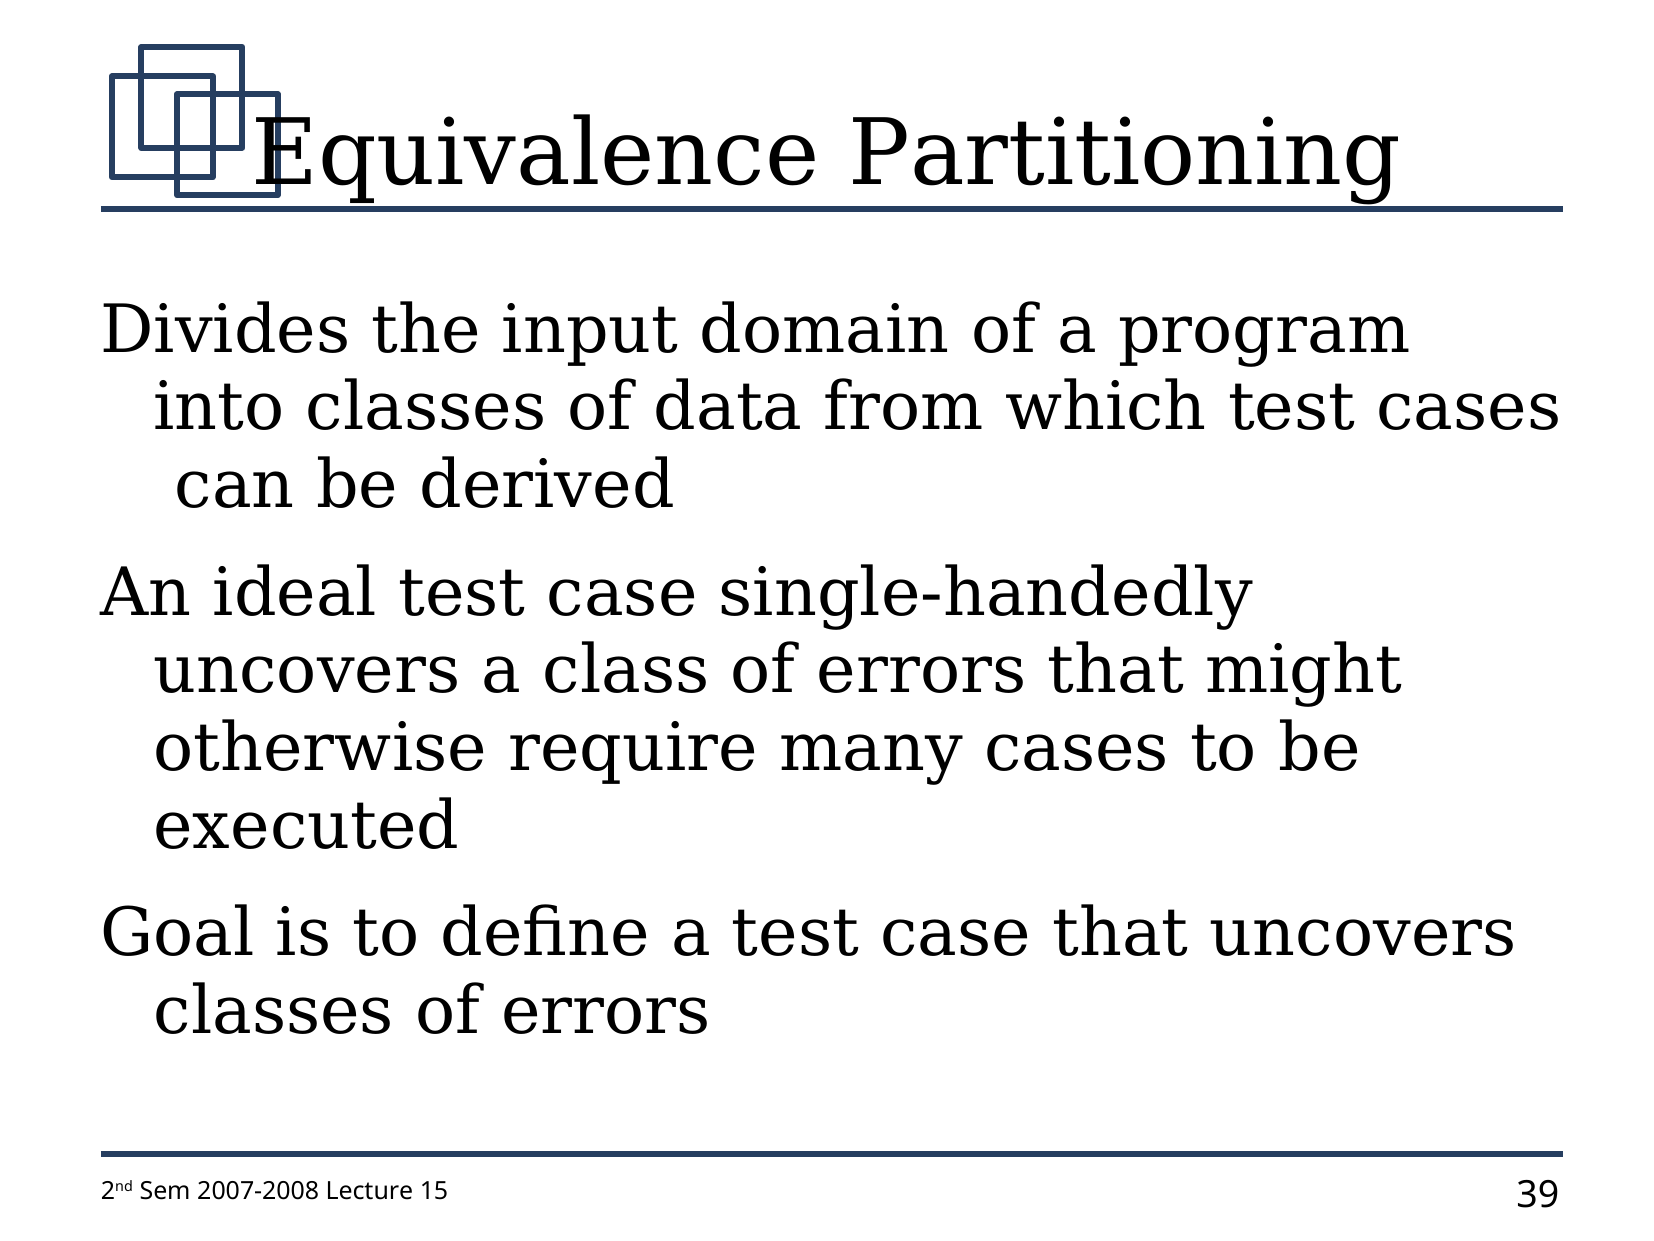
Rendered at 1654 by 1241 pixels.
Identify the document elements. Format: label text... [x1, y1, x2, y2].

list Divides the input domain of a program into classes of data from which test cases can be derived An ideal test case single-handedly uncovers a class of errors that might otherwise require many cases to be executed Goal is to define a test case that uncovers classes of errors [82, 290, 1571, 1109]
title Equivalence Partitioning [82, 49, 1571, 257]
